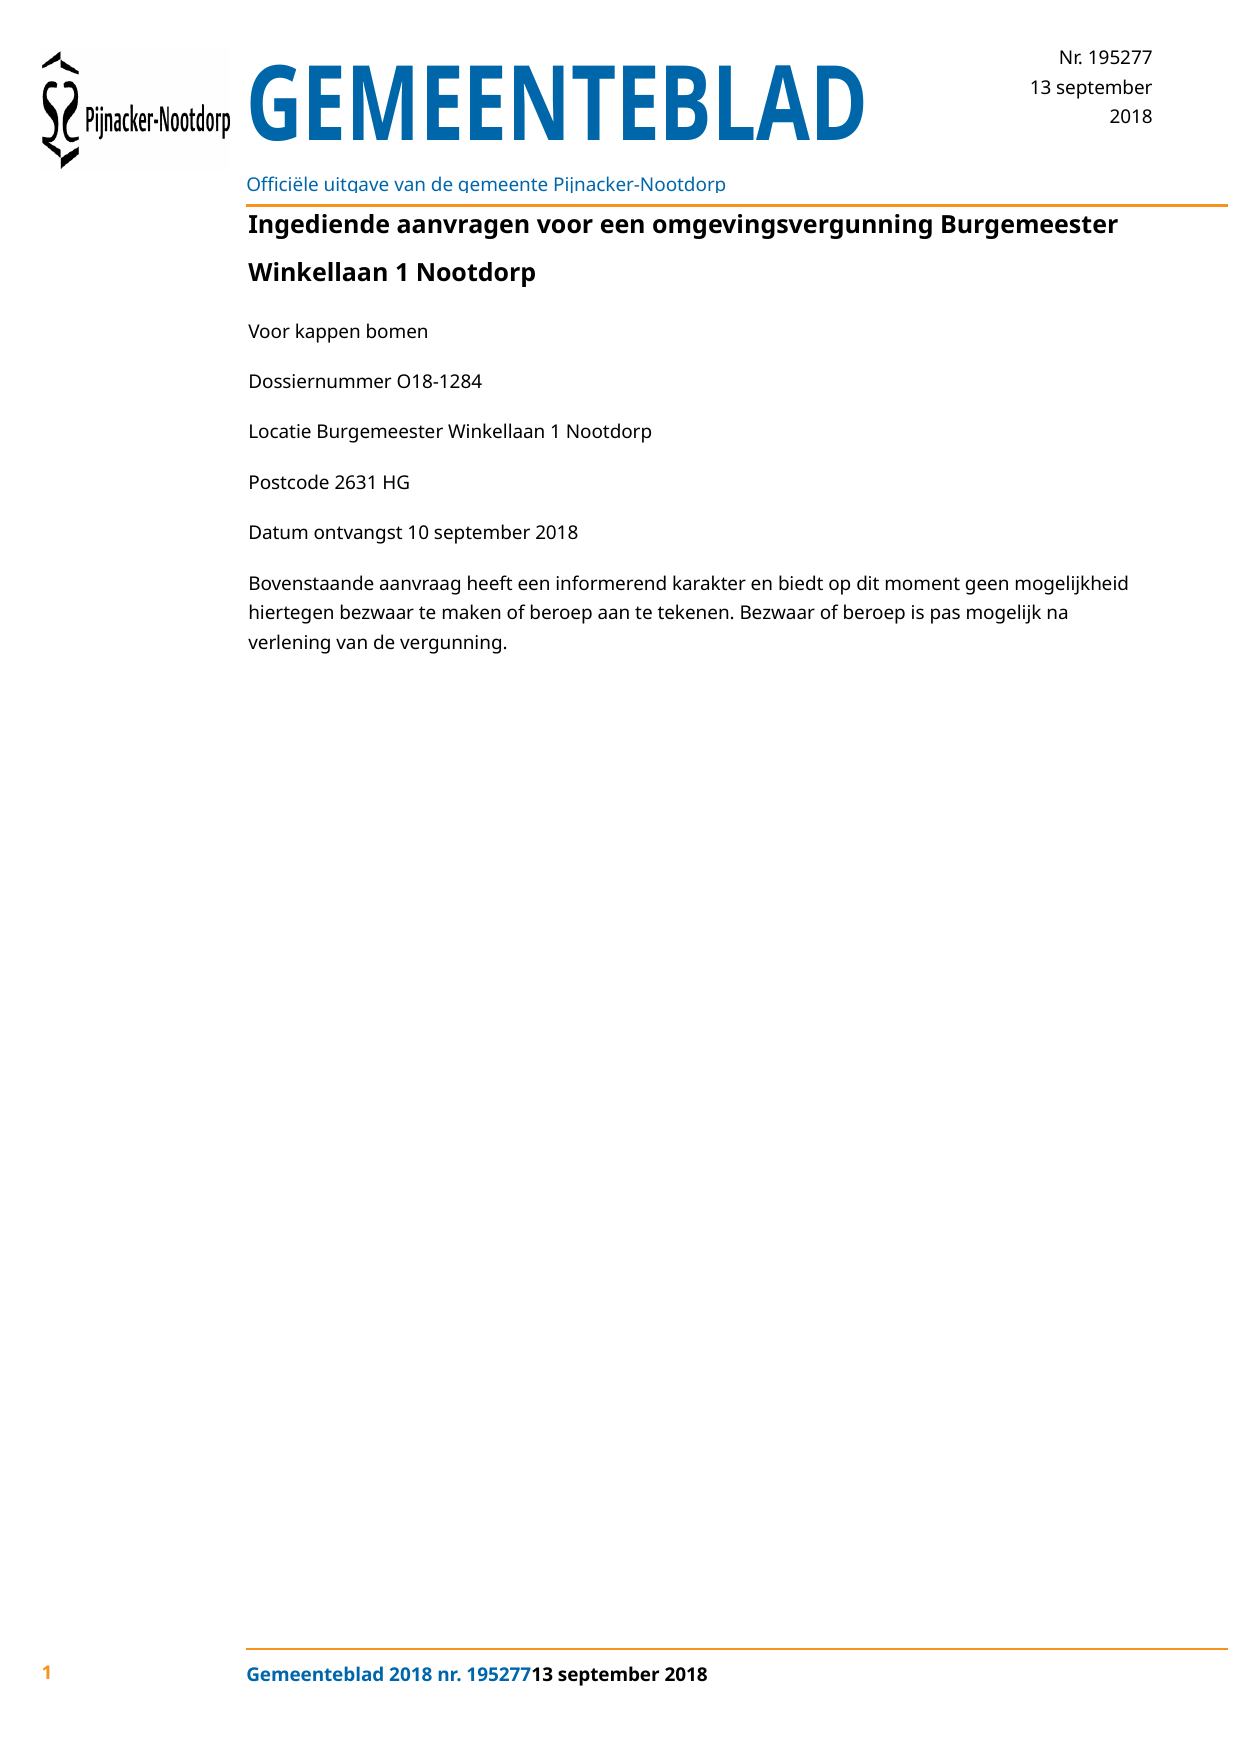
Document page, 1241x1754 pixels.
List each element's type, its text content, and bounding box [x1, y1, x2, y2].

text Dossiernummer O18-1284 [248, 368, 1152, 394]
picture [41, 47, 231, 172]
text Ingediende aanvragen voor een omgevingsvergunning Burgemeester Winkellaan 1 Nootdorp [248, 207, 1152, 288]
text Postcode 2631 HG [248, 469, 1152, 495]
text Datum ontvangst 10 september 2018 [248, 519, 1152, 545]
text Voor kappen bomen [248, 318, 1152, 344]
text Locatie Burgemeester Winkellaan 1 Nootdorp [248, 419, 1152, 444]
text Bovenstaande aanvraag heeft een informerend karakter en biedt op dit moment geen mogelijkheid hiertegen bezwaar te maken of beroep aan te tekenen. Bezwaar of beroep is pas mogelijk na verlening van de vergunning. [248, 570, 1152, 655]
